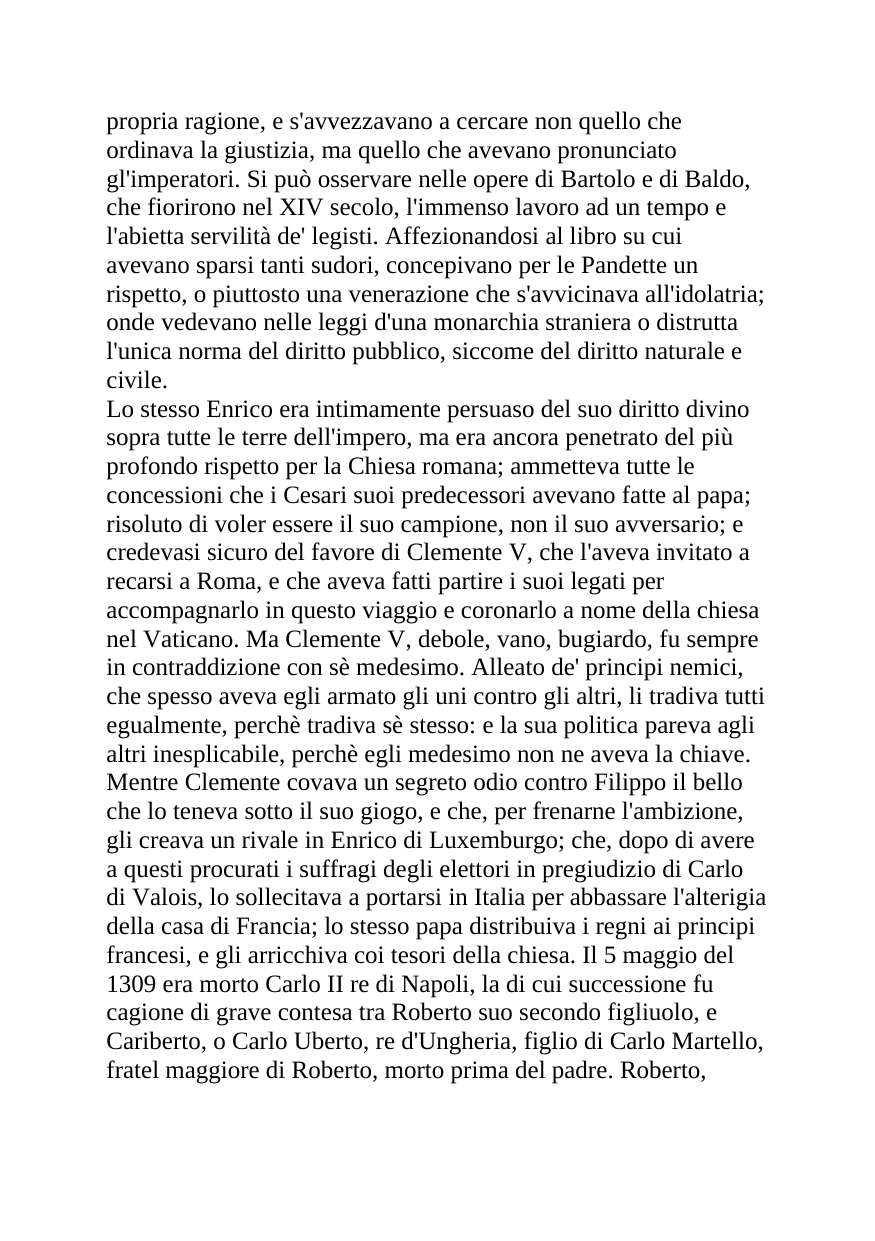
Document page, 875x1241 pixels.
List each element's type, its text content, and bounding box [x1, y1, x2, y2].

text Mentre Clemente covava un segreto odio contro Filippo il bello che lo teneva sotto il suo giogo, e che, per frenarne l'ambizione, gli creava un rivale in Enrico di Luxemburgo; che, dopo di avere a questi procurati i suffragi degli elettori in pregiudizio di Carlo di Valois, lo sollecitava a portarsi in Italia per abbassare l'alterigia della casa di Francia; lo stesso papa distribuiva i regni ai principi francesi, e gli arricchiva coi tesori della chiesa. Il 5 maggio del 1309 era morto Carlo II re di Napoli, la di cui successione fu cagione di grave contesa tra Roberto suo secondo figliuolo, e Cariberto, o Carlo Uberto, re d'Ungheria, figlio di Carlo Martello, fratel maggiore di Roberto, morto prima del padre. Roberto, [106, 767, 768, 1084]
text Lo stesso Enrico era intimamente persuaso del suo diritto divino sopra tutte le terre dell'impero, ma era ancora penetrato del più profondo rispetto per la Chiesa romana; ammetteva tutte le concessioni che i Cesari suoi predecessori avevano fatte al papa; risoluto di voler essere il suo campione, non il suo avversario; e credevasi sicuro del favore di Clemente V, che l'aveva invitato a recarsi a Roma, e che aveva fatti partire i suoi legati per accompagnarlo in questo viaggio e coronarlo a nome della chiesa nel Vaticano. Ma Clemente V, debole, vano, bugiardo, fu sempre in contraddizione con sè medesimo. Alleato de' principi nemici, che spesso aveva egli armato gli uni contro gli altri, li tradiva tutti egualmente, perchè tradiva sè stesso: e la sua politica pareva agli altri inesplicabile, perchè egli medesimo non ne aveva la chiave. [106, 394, 768, 767]
text propria ragione, e s'avvezzavano a cercare non quello che ordinava la giustizia, ma quello che avevano pronunciato gl'imperatori. Si può osservare nelle opere di Bartolo e di Baldo, che fiorirono nel XIV secolo, l'immenso lavoro ad un tempo e l'abietta servilità de' legisti. Affezionandosi al libro su cui avevano sparsi tanti sudori, concepivano per le Pandette un rispetto, o piuttosto una venerazione che s'avvicinava all'idolatria; onde vedevano nelle leggi d'una monarchia straniera o distrutta l'unica norma del diritto pubblico, siccome del diritto naturale e civile. [106, 106, 768, 394]
